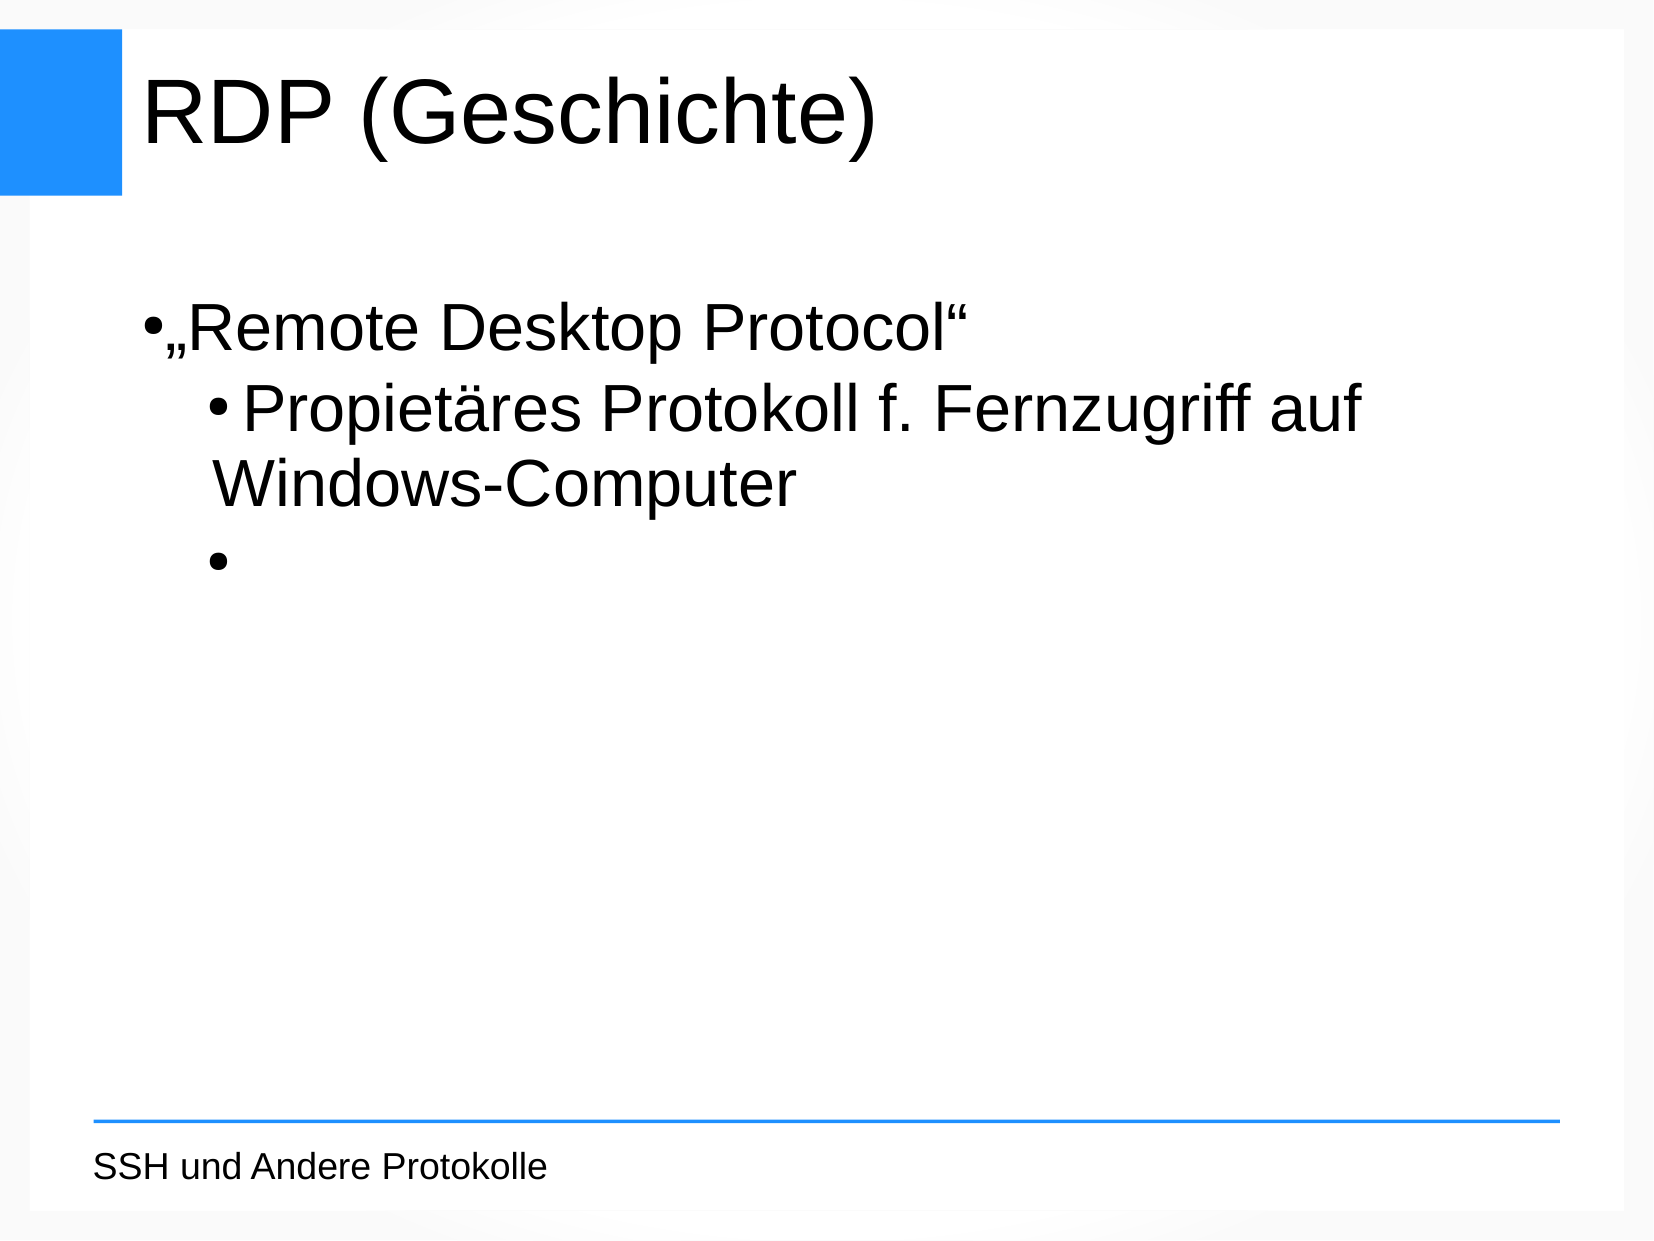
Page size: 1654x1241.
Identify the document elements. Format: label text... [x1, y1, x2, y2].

title RDP (Geschichte) [141, 35, 1524, 189]
subtitle „Remote Desktop Protocol“ Propietäres Protokoll f. Fernzugriff auf Windows-Computer [82, 290, 1538, 1010]
text_box SSH und Andere Protokolle [77, 1138, 579, 1195]
